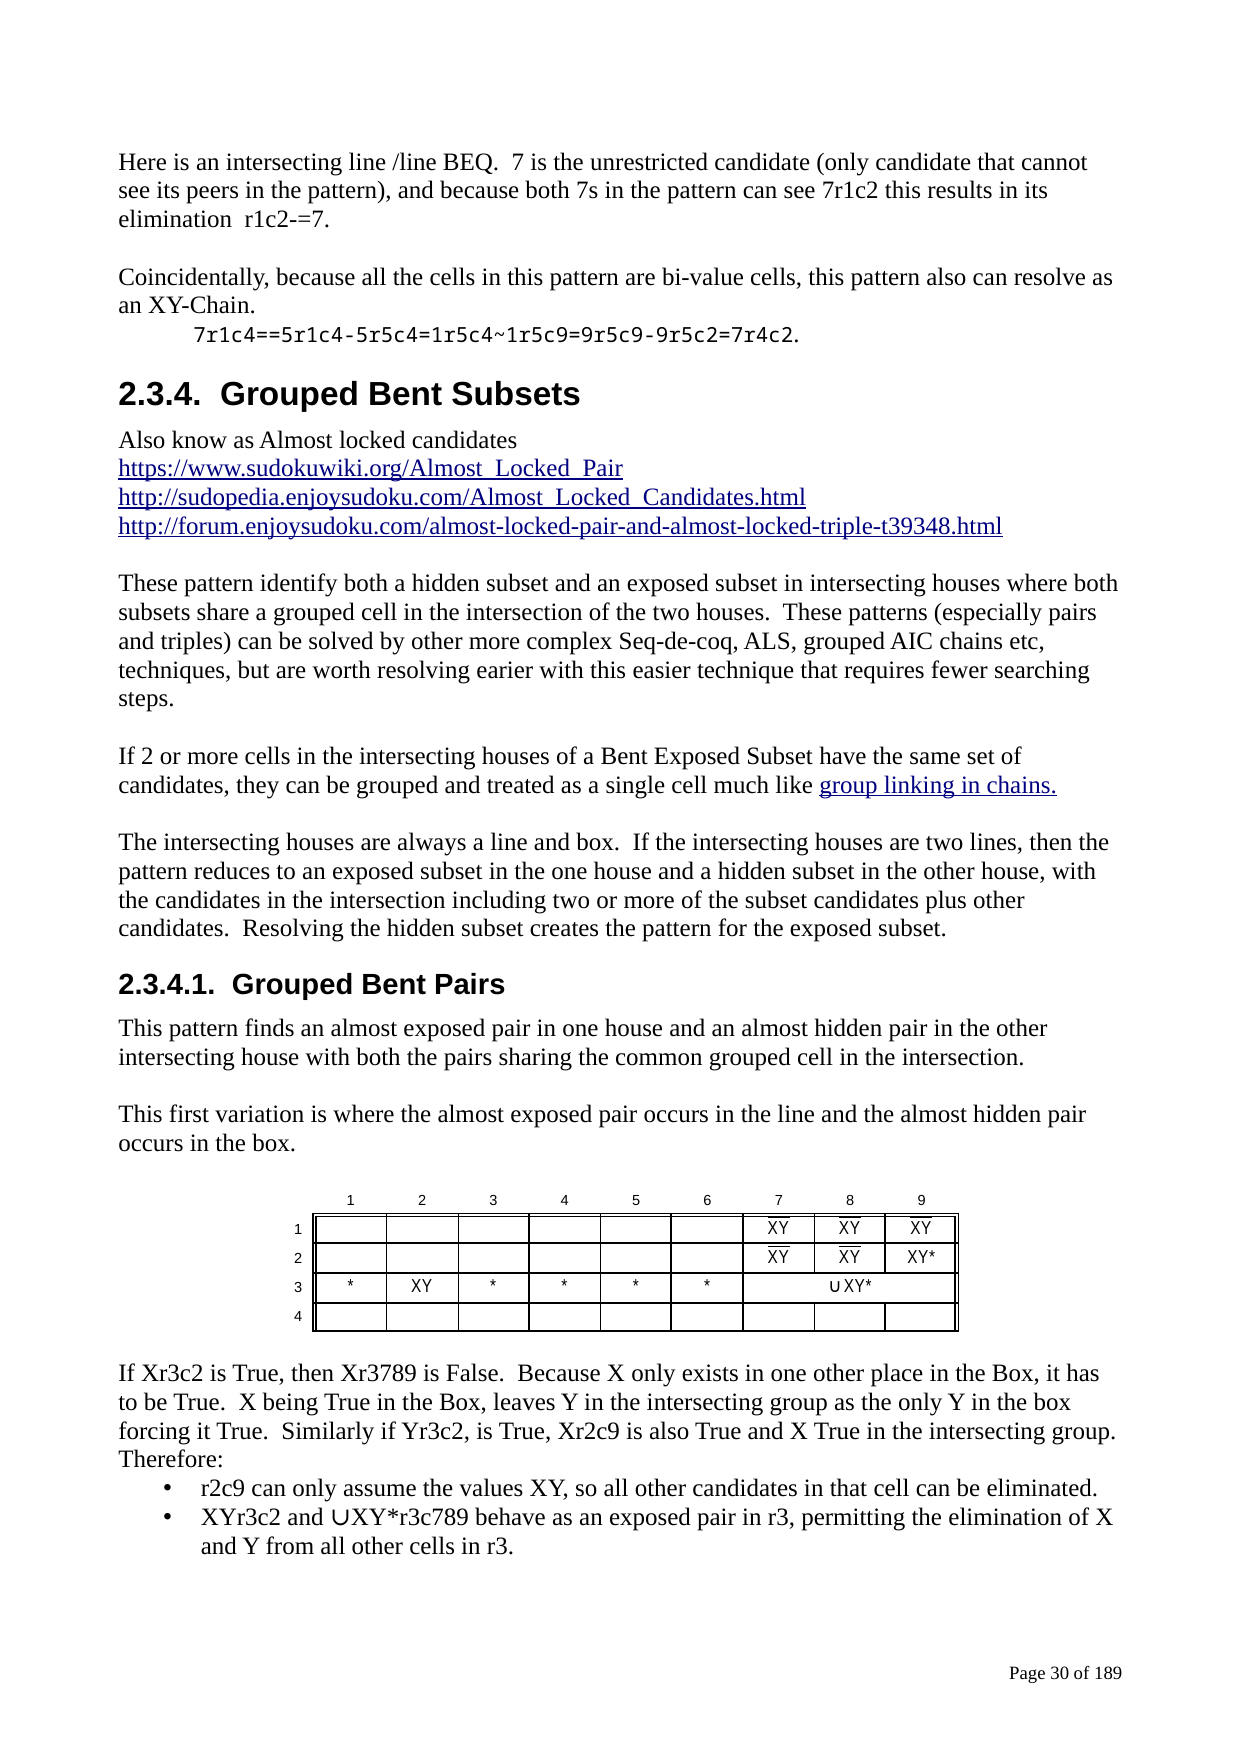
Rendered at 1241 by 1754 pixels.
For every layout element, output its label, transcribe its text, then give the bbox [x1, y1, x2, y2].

subtitle Grouped Bent Pairs [118, 967, 1122, 1001]
list r2c9 can only assume the values XY, so all other candidates in that cell can be eliminated. [163, 1473, 1122, 1502]
text http://sudopedia.enjoysudoku.com/Almost_Locked_Candidates.html [118, 482, 1122, 511]
text 7r1c4==5r1c4-5r5c4=1r5c4~1r5c9=9r5c9-9r5c2=7r4c2. [118, 319, 1122, 349]
text If Xr3c2 is True, then Xr3789 is False. Because X only exists in one other place in the Box, it has to be True. X being True in the Box, leaves Y in the intersecting group as the only Y in the box forcing it True. Similarly if Yr3c2, is True, Xr2c9 is also True and X True in the intersecting group. Therefore: [118, 1358, 1122, 1473]
text If 2 or more cells in the intersecting houses of a Bent Exposed Subset have the same set of candidates, they can be grouped and treated as a single cell much like group linking in chains. [118, 741, 1122, 798]
text Also know as Almost locked candidates [118, 425, 1122, 453]
text Coincidentally, because all the cells in this pattern are bi-value cells, this pattern also can resolve as an XY-Chain. [118, 262, 1122, 319]
text These pattern identify both a hidden subset and an exposed subset in intersecting houses where both subsets share a grouped cell in the intersection of the two houses. These patterns (especially pairs and triples) can be solved by other more complex Seq-de-coq, ALS, grouped AIC chains etc, techniques, but are worth resolving earier with this easier technique that requires fewer searching steps. [118, 568, 1122, 712]
subtitle Grouped Bent Subsets [118, 374, 1122, 412]
text https://www.sudokuwiki.org/Almost_Locked_Pair [118, 453, 1122, 482]
text http://forum.enjoysudoku.com/almost-locked-pair-and-almost-locked-triple-t39348.html [118, 511, 1122, 540]
text The intersecting houses are always a line and box. If the intersecting houses are two lines, then the pattern reduces to an exposed subset in the one house and a hidden subset in the other house, with the candidates in the intersection including two or more of the subset candidates plus other candidates. Resolving the hidden subset creates the pattern for the exposed subset. [118, 827, 1122, 942]
list XYr3c2 and ∪XY*r3c789 behave as an exposed pair in r3, permitting the elimination of X and Y from all other cells in r3. [163, 1502, 1122, 1559]
text Here is an intersecting line /line BEQ. 7 is the unrestricted candidate (only candidate that cannot see its peers in the pattern), and because both 7s in the pattern can see 7r1c2 this results in its elimination r1c2-=7. [118, 147, 1122, 233]
text This first variation is where the almost exposed pair occurs in the line and the almost hidden pair occurs in the box. [118, 1099, 1122, 1157]
text This pattern finds an almost exposed pair in one house and an almost hidden pair in the other intersecting house with both the pairs sharing the common grouped cell in the intersection. [118, 1013, 1122, 1071]
